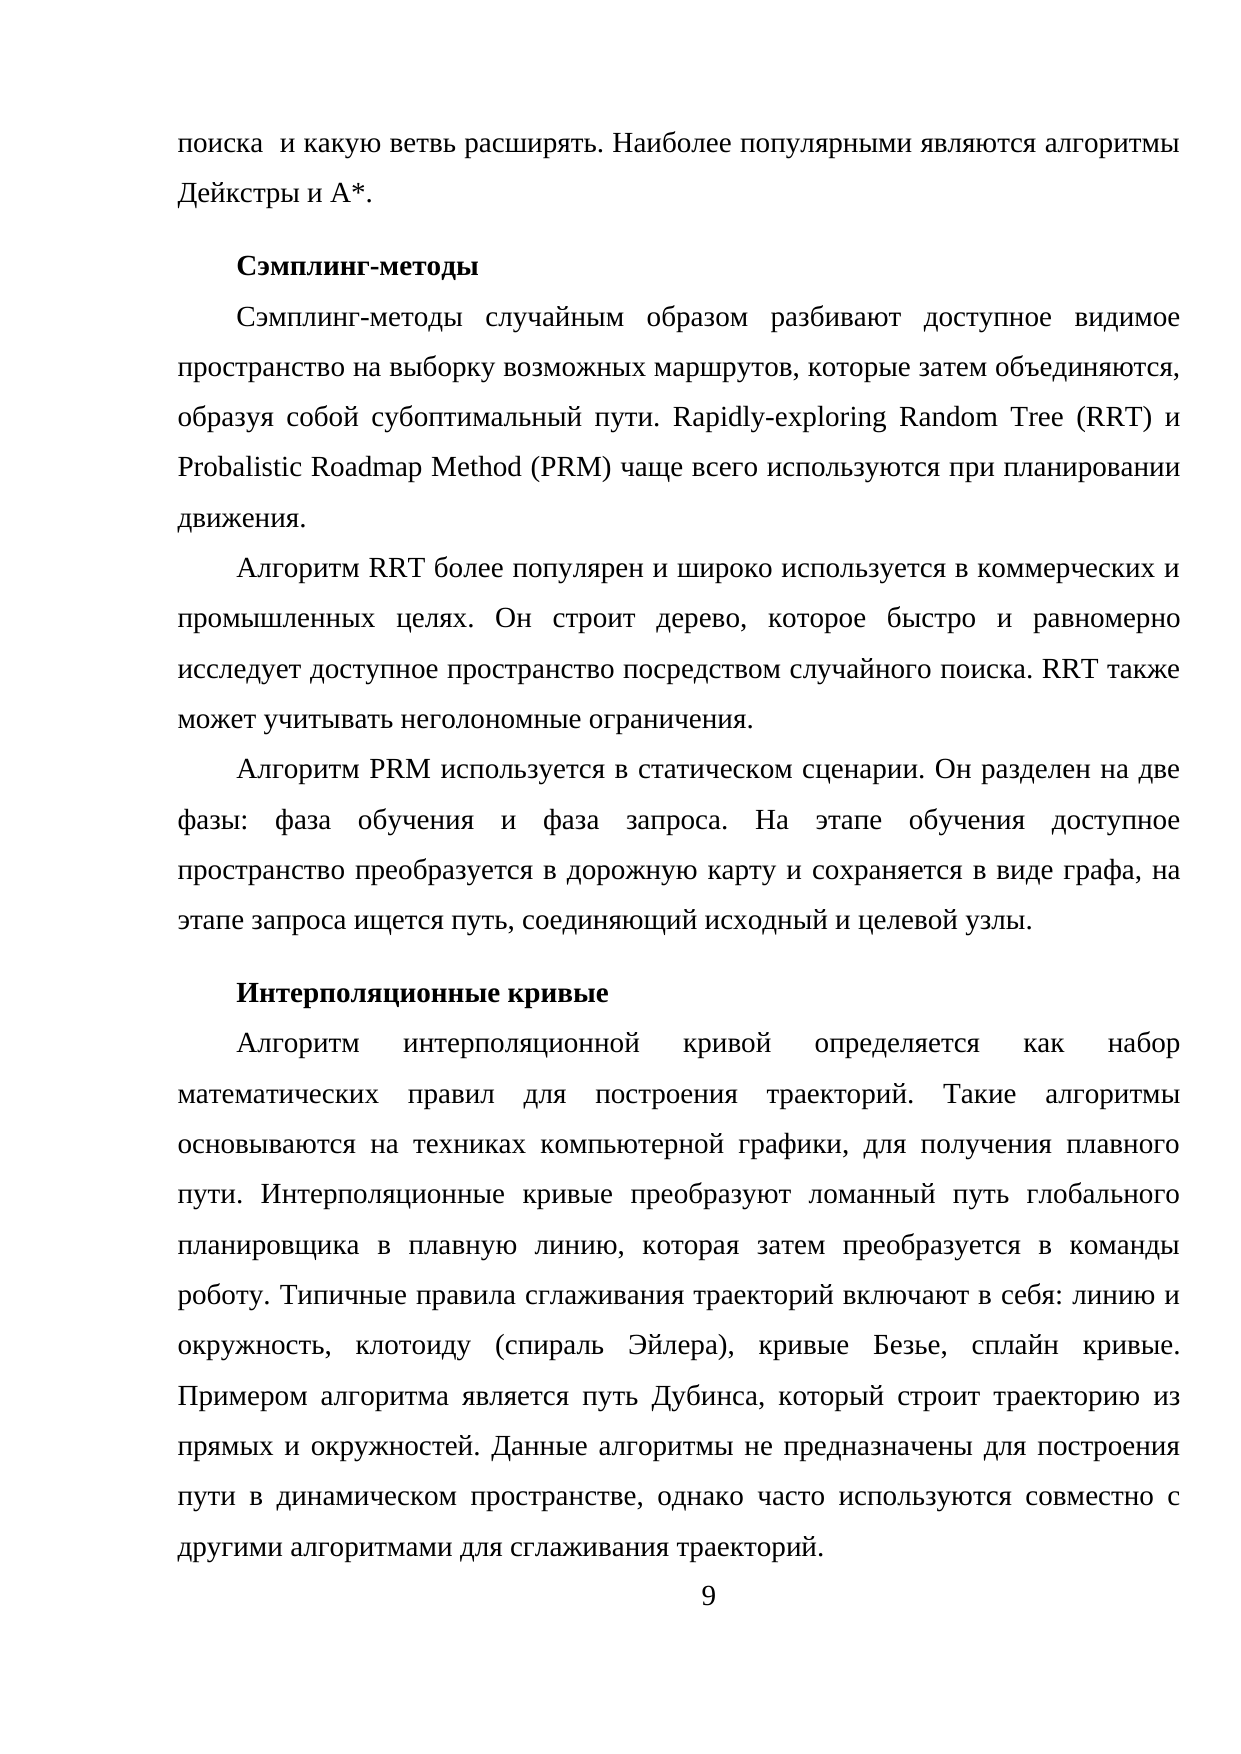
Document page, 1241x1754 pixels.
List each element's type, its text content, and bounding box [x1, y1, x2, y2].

text Алгоритм RRT более популярен и широко используется в коммерческих и промышленных целях. Он строит дерево, которое быстро и равномерно исследует доступное пространство посредством случайного поиска. RRT также может учитывать неголономные ограничения. [177, 550, 1181, 735]
text поиска и какую ветвь расширять. Наиболее популярными являются алгоритмы Дейкстры и A*. [177, 125, 1181, 209]
subtitle Сэмплинг-методы [177, 248, 1181, 282]
text Алгоритм PRM используется в статическом сценарии. Он разделен на две фазы: фаза обучения и фаза запроса. На этапе обучения доступное пространство преобразуется в дорожную карту и сохраняется в виде графа, на этапе запроса ищется путь, соединяющий исходный и целевой узлы. [177, 751, 1181, 936]
text Алгоритм интерполяционной кривой определяется как набор математических правил для построения траекторий. Такие алгоритмы основываются на техниках компьютерной графики, для получения плавного пути. Интерполяционные кривые преобразуют ломанный путь глобального планировщика в плавную линию, которая затем преобразуется в команды роботу. Типичные правила сглаживания траекторий включают в себя: линию и окружность, клотоиду (спираль Эйлера), кривые Безье, сплайн кривые. Примером алгоритма является путь Дубинса, который строит траекторию из прямых и окружностей. Данные алгоритмы не предназначены для построения пути в динамическом пространстве, однако часто используются совместно с другими алгоритмами для сглаживания траекторий. [177, 1026, 1181, 1562]
subtitle Интерполяционные кривые [177, 975, 1181, 1009]
text Сэмплинг-методы случайным образом разбивают доступное видимое пространство на выборку возможных маршрутов, которые затем объединяются, образуя собой субоптимальный пути. Rapidly-exploring Random Tree (RRT) и Probalistic Roadmap Method (PRM) чаще всего используются при планировании движения. [177, 299, 1181, 533]
